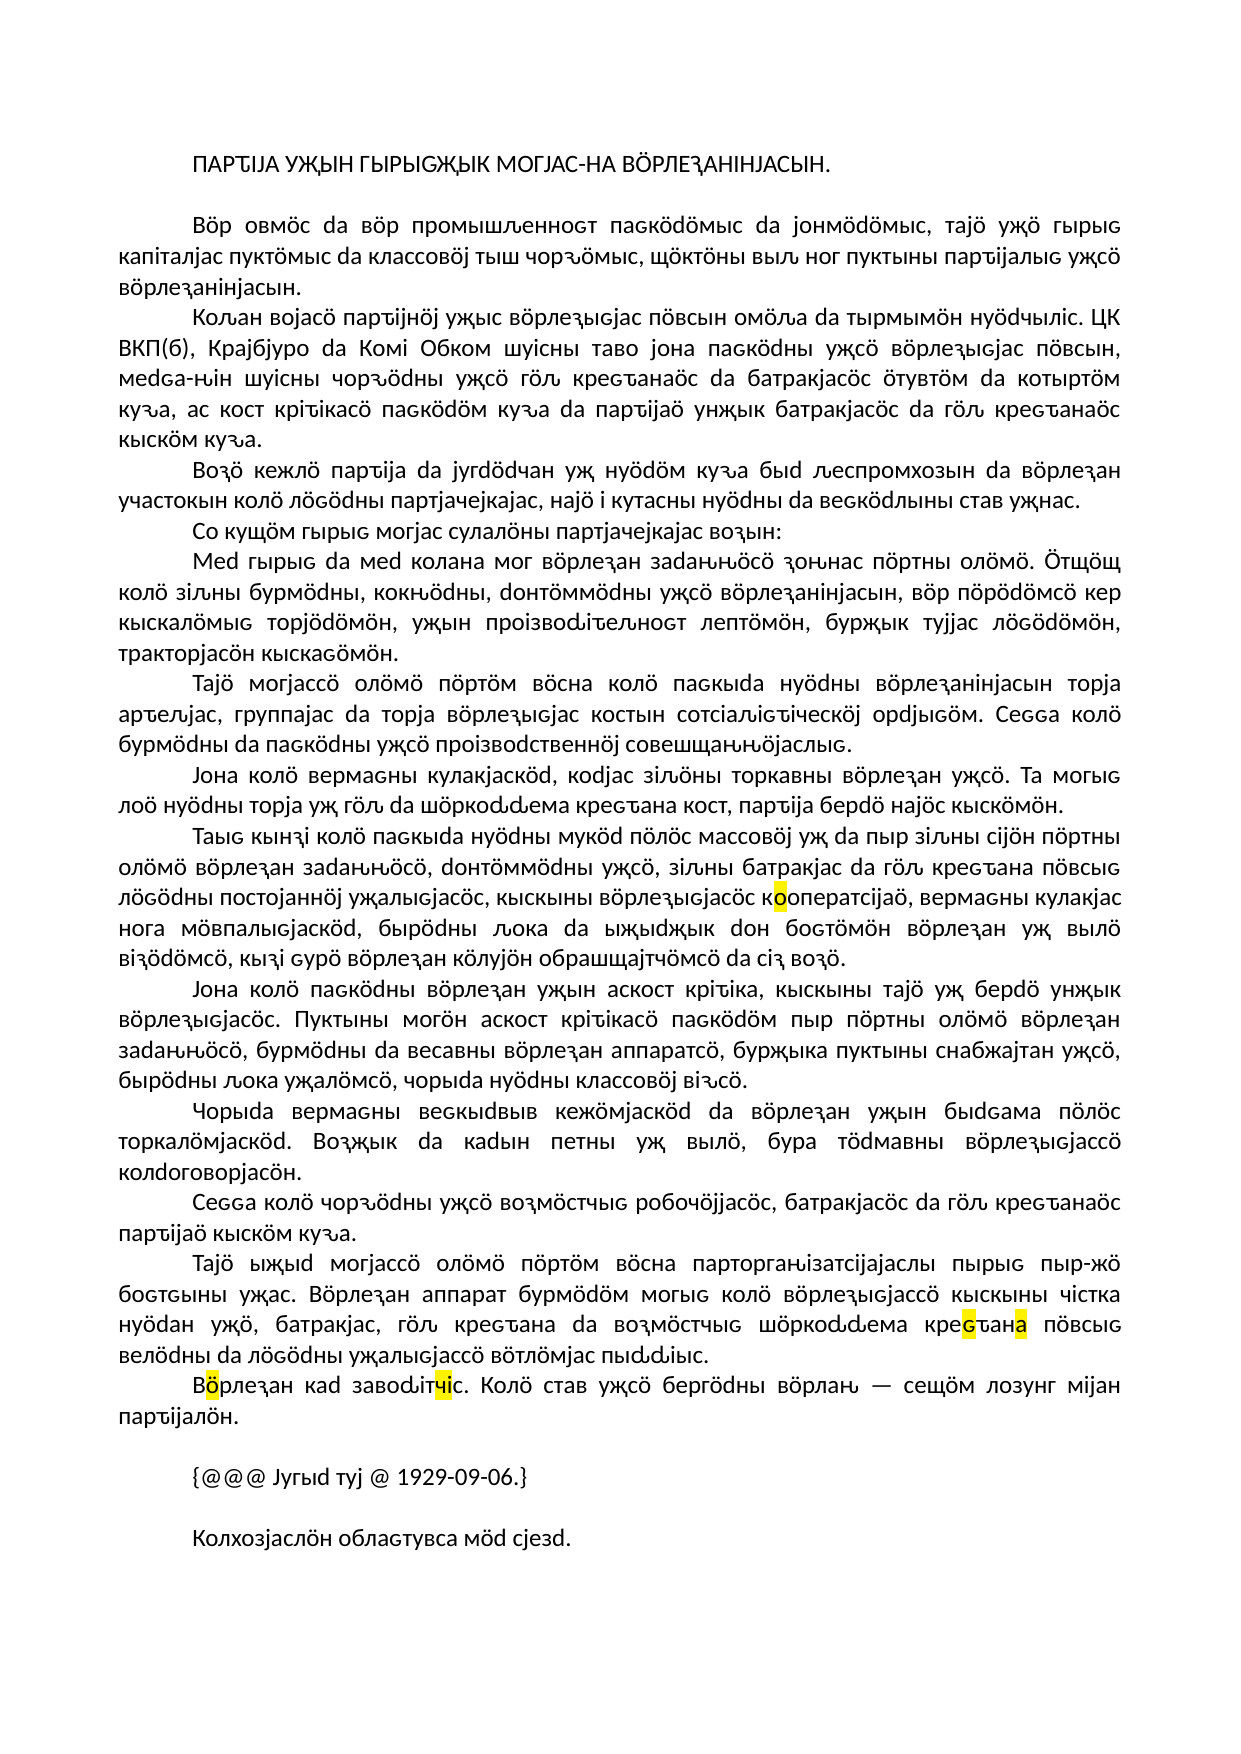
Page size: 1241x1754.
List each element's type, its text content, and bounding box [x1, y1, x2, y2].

text Вӧрлеԇан каԁ завоԃітчіс. Колӧ став уҗсӧ бергӧԁны вӧрлаԋ — сещӧм лозунг міјан парԏіјалӧн. [118, 1369, 1122, 1431]
text Меԁ гырыԍ ԁа меԁ колана мог вӧрлеԇан заԁаԋԋӧсӧ ԇоԋнас пӧртны олӧмӧ. Ӧтщӧщ колӧ зіԉны бурмӧԁны, кокԋӧԁны, ԁонтӧммӧԁны уҗсӧ вӧрлеԇанінјасын, вӧр пӧрӧԁӧмсӧ кер кыскалӧмыԍ торјӧԁӧмӧн, уҗын проізвоԃіԏеԉноԍт лептӧмӧн, бурҗык тујјас лӧԍӧԁӧмӧн, тракторјасӧн кыскаԍӧмӧн. [118, 545, 1122, 667]
text Воԇӧ кежлӧ парԏіја ԁа југԁӧԁчан уҗ нуӧԁӧм куԅа быԁ ԉеспромхозын ԁа вӧрлеԇан участокын колӧ лӧԍӧԁны партјачејкајас, најӧ і кутасны нуӧԁны ԁа веԍкӧԁлыны став уҗнас. [118, 454, 1122, 515]
text Вӧр овмӧс ԁа вӧр промышԉенноԍт паԍкӧԁӧмыс ԁа јонмӧԁӧмыс, тајӧ уҗӧ гырыԍ капіталјас пуктӧмыс ԁа классовӧј тыш чорԅӧмыс, щӧктӧны выԉ ног пуктыны парԏіјалыԍ уҗсӧ вӧрлеԇанінјасын. [118, 210, 1122, 301]
text Јона колӧ паԍкӧԁны вӧрлеԇан уҗын аскост кріԏіка, кыскыны тајӧ уҗ берԁӧ унҗык вӧрлеԇыԍјасӧс. Пуктыны могӧн аскост кріԏікасӧ паԍкӧԁӧм пыр пӧртны олӧмӧ вӧрлеԇан заԁаԋԋӧсӧ, бурмӧԁны ԁа весавны вӧрлеԇан аппаратсӧ, бурҗыка пуктыны снабжајтан уҗсӧ, бырӧԁны ԉока уҗалӧмсӧ, чорыԁа нуӧԁны классовӧј віԅсӧ. [118, 973, 1122, 1095]
text Чорыԁа вермаԍны веԍкыԁвыв кежӧмјаскӧԁ ԁа вӧрлеԇан уҗын быԁԍама пӧлӧс торкалӧмјаскӧԁ. Воԇҗык ԁа каԁын петны уҗ вылӧ, бура тӧԁмавны вӧрлеԇыԍјассӧ колԁоговорјасӧн. [118, 1095, 1122, 1186]
text Коԉан војасӧ парԏіјнӧј уҗыс вӧрлеԇыԍјас пӧвсын омӧԉа ԁа тырмымӧн нуӧԁчыліс. ЦК ВКП(б), Крајбјуро ԁа Комі Обком шуісны таво јона паԍкӧԁны уҗсӧ вӧрлеԇыԍјас пӧвсын, меԁԍа-ԋін шуісны чорԅӧԁны уҗсӧ гӧԉ креԍԏанаӧс ԁа батракјасӧс ӧтувтӧм ԁа котыртӧм куԅа, ас кост кріԏікасӧ паԍкӧԁӧм куԅа ԁа парԏіјаӧ унҗык батракјасӧс ԁа гӧԉ креԍԏанаӧс кыскӧм куԅа. [118, 301, 1122, 454]
text {@@@ Југыԁ туј @ 1929-09-06.} [118, 1461, 1122, 1492]
text Јона колӧ вермаԍны кулакјаскӧԁ, коԁјас зіԉӧны торкавны вӧрлеԇан уҗсӧ. Та могыԍ лоӧ нуӧԁны торја уҗ гӧԉ ԁа шӧркоԃԃема креԍԏана кост, парԏіја берԁӧ најӧс кыскӧмӧн. [118, 759, 1122, 820]
text Таыԍ кынԇі колӧ паԍкыԁа нуӧԁны мукӧԁ пӧлӧс массовӧј уҗ ԁа пыр зіԉны сіјӧн пӧртны олӧмӧ вӧрлеԇан заԁаԋԋӧсӧ, ԁонтӧммӧԁны уҗсӧ, зіԉны батракјас ԁа гӧԉ креԍԏана пӧвсыԍ лӧԍӧԁны постојаннӧј уҗалыԍјасӧс, кыскыны вӧрлеԇыԍјасӧс кооператсіјаӧ, вермаԍны кулакјас нога мӧвпалыԍјаскӧԁ, бырӧԁны ԉока ԁа ыҗыԁҗык ԁон боԍтӧмӧн вӧрлеԇан уҗ вылӧ віԇӧԁӧмсӧ, кыԇі ԍурӧ вӧрлеԇан кӧлујӧн обрашщајтчӧмсӧ ԁа сіԇ воԇӧ. [118, 820, 1122, 973]
text ПАРԎІЈА УҖЫН ГЫРЫԌҖЫК МОГЈАС-НА ВӦРЛЕԆАНІНЈАСЫН. [118, 149, 1122, 179]
text Тајӧ ыҗыԁ могјассӧ олӧмӧ пӧртӧм вӧсна парторгаԋізатсіјајаслы пырыԍ пыр-жӧ боԍтԍыны уҗас. Вӧрлеԇан аппарат бурмӧԁӧм могыԍ колӧ вӧрлеԇыԍјассӧ кыскыны чістка нуӧԁан уҗӧ, батракјас, гӧԉ креԍԏана ԁа воԇмӧстчыԍ шӧркоԃԃема креԍԏана пӧвсыԍ велӧԁны ԁа лӧԍӧԁны уҗалыԍјассӧ вӧтлӧмјас пыԃԃіыс. [118, 1247, 1122, 1369]
text Сеԍԍа колӧ чорԅӧԁны уҗсӧ воԇмӧстчыԍ робочӧјјасӧс, батракјасӧс ԁа гӧԉ креԍԏанаӧс парԏіјаӧ кыскӧм куԅа. [118, 1186, 1122, 1247]
text Колхозјаслӧн облаԍтувса мӧԁ сјезԁ. [118, 1522, 1122, 1553]
text Тајӧ могјассӧ олӧмӧ пӧртӧм вӧсна колӧ паԍкыԁа нуӧԁны вӧрлеԇанінјасын торја арԏеԉјас, группајас ԁа торја вӧрлеԇыԍјас костын сотсіаԉіԍԏіческӧј орԁјыԍӧм. Сеԍԍа колӧ бурмӧԁны ԁа паԍкӧԁны уҗсӧ проізвоԁственнӧј совешщаԋԋӧјаслыԍ. [118, 667, 1122, 759]
text Со кущӧм гырыԍ могјас сулалӧны партјачејкајас воԇын: [118, 515, 1122, 545]
